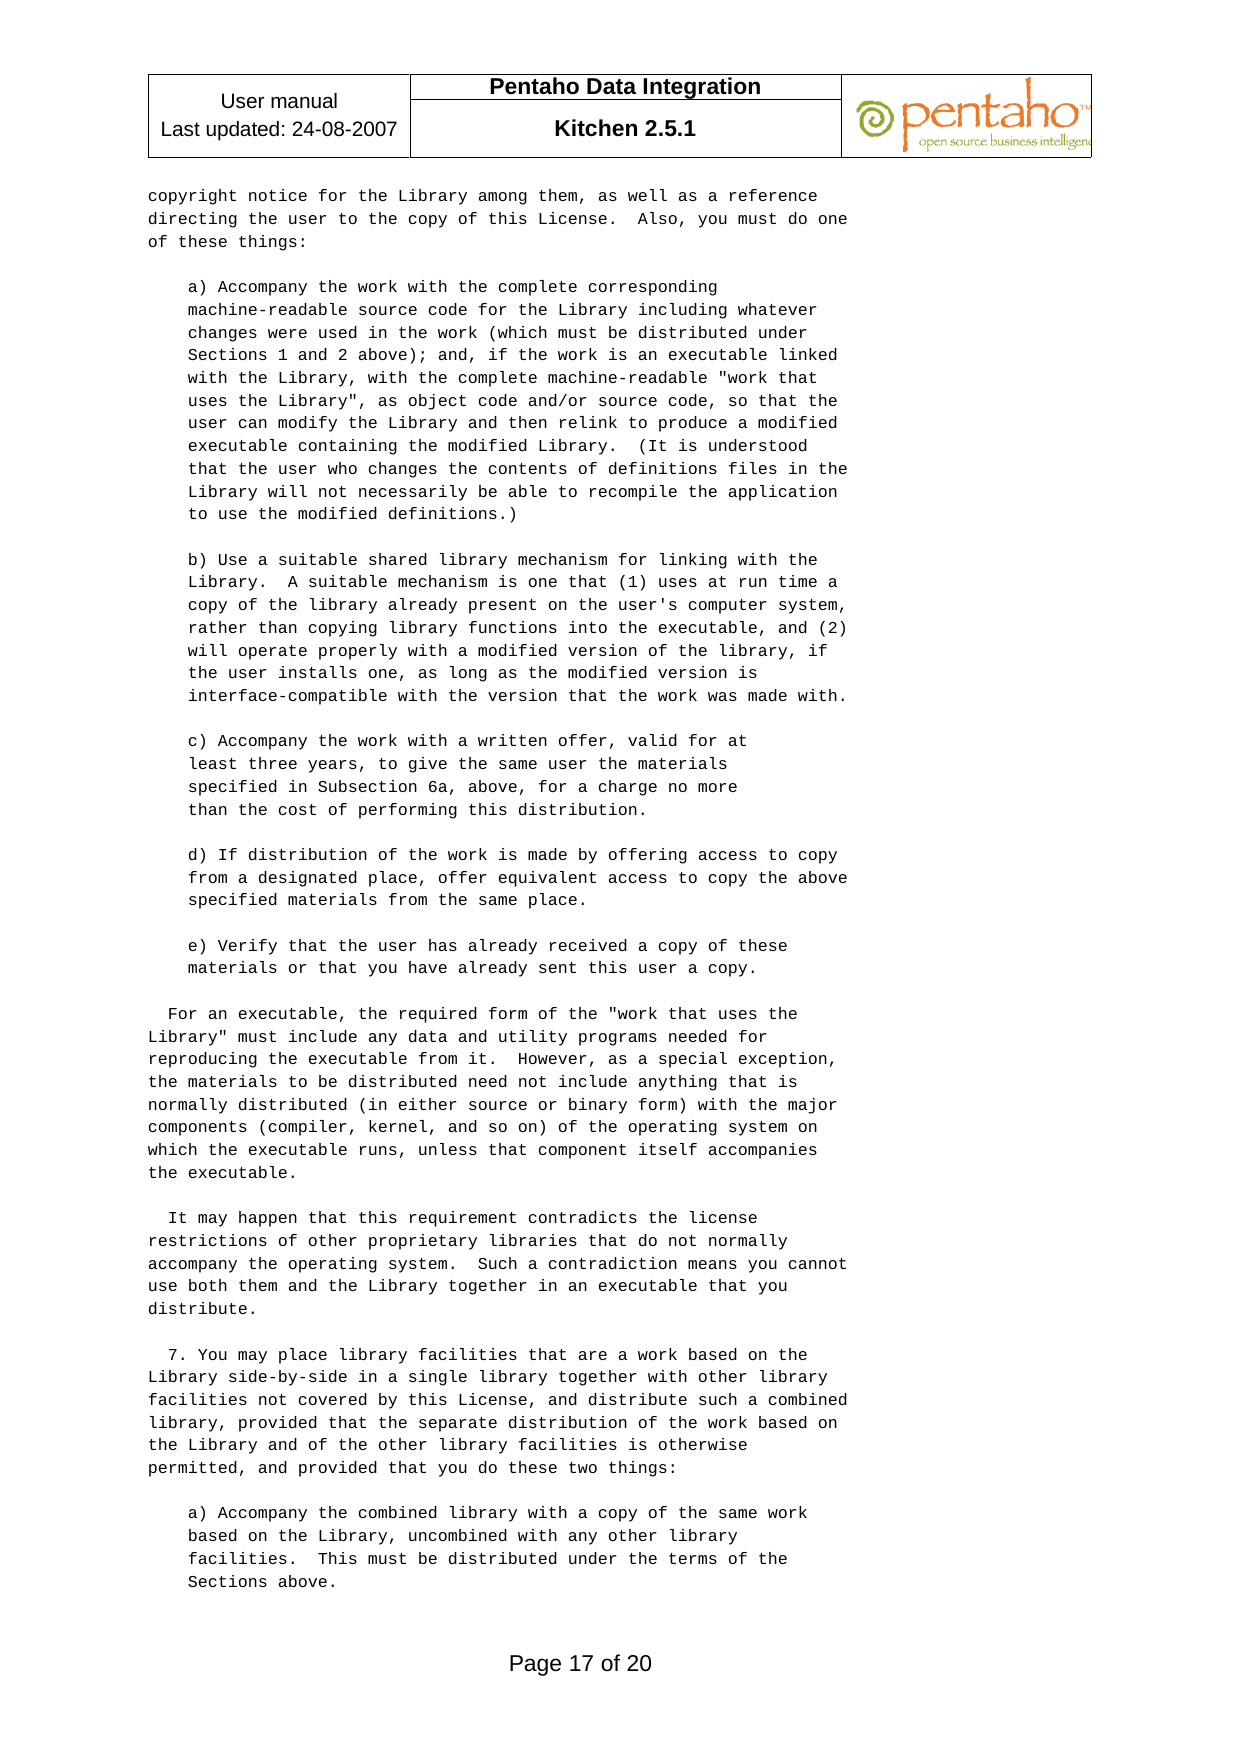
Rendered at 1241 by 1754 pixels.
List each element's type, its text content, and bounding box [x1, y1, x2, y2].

text copyright notice for the Library among them, as well as a reference directing the user to the copy of this License. Also, you must do one of these things: a) Accompany the work with the complete corresponding machine-readable source code for the Library including whatever changes were used in the work (which must be distributed under Sections 1 and 2 above); and, if the work is an executable linked with the Library, with the complete machine-readable "work that uses the Library", as object code and/or source code, so that the user can modify the Library and then relink to produce a modified executable containing the modified Library. (It is understood that the user who changes the contents of definitions files in the Library will not necessarily be able to recompile the application to use the modified definitions.) b) Use a suitable shared library mechanism for linking with the Library. A suitable mechanism is one that (1) uses at run time a copy of the library already present on the user's computer system, rather than copying library functions into the executable, and (2) will operate properly with a modified version of the library, if the user installs one, as long as the modified version is interface-compatible with the version that the work was made with. c) Accompany the work with a written offer, valid for at least three years, to give the same user the materials specified in Subsection 6a, above, for a charge no more than the cost of performing this distribution. d) If distribution of the work is made by offering access to copy from a designated place, offer equivalent access to copy the above specified materials from the same place. e) Verify that the user has already received a copy of these materials or that you have already sent this user a copy. For an executable, the required form of the "work that uses the Library" must include any data and utility programs needed for reproducing the executable from it. However, as a special exception, the materials to be distributed need not include anything that is normally distributed (in either source or binary form) with the major components (compiler, kernel, and so on) of the operating system on which the executable runs, unless that component itself accompanies the executable. It may happen that this requirement contradicts the license restrictions of other proprietary libraries that do not normally accompany the operating system. Such a contradiction means you cannot use both them and the Library together in an executable that you distribute. 7. You may place library facilities that are a work based on the Library side-by-side in a single library together with other library facilities not covered by this License, and distribute such a combined library, provided that the separate distribution of the work based on the Library and of the other library facilities is otherwise permitted, and provided that you do these two things: a) Accompany the combined library with a copy of the same work based on the Library, uncombined with any other library facilities. This must be distributed under the terms of the Sections above. [148, 188, 1092, 1592]
